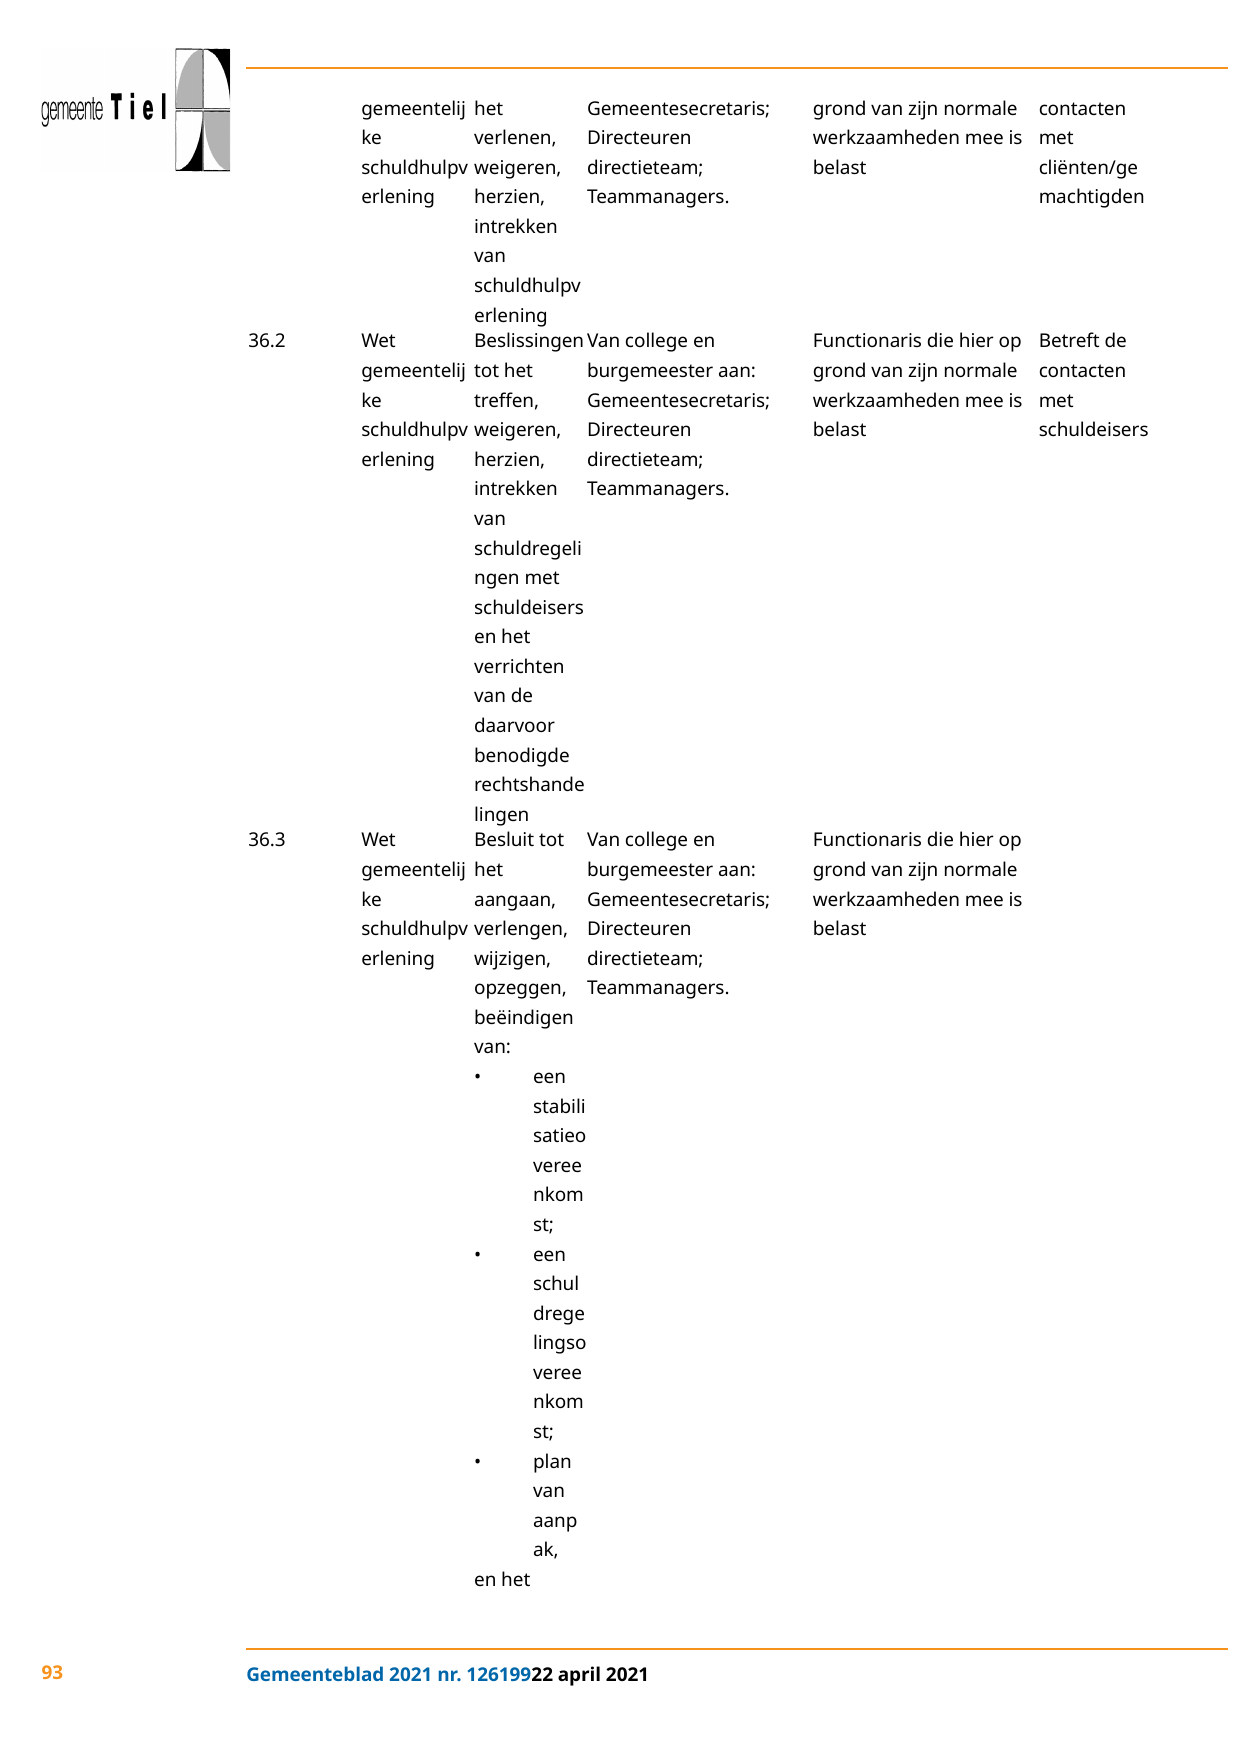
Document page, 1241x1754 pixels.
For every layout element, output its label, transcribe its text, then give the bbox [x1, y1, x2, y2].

table_cell Gemeentesecretaris; Directeuren directieteam; Teammanagers. [587, 95, 813, 328]
table_cell Wet gemeentelijke schuldhulpverlening [361, 328, 474, 827]
table_cell Functionaris die hier op grond van zijn normale werkzaamheden mee is belast [813, 328, 1038, 827]
table_cell Wet gemeentelijke schuldhulpverlening [361, 827, 474, 1592]
table_cell het verlenen, weigeren, herzien, intrekken van schuldhulpverlening [474, 95, 587, 328]
table_cell Beslissingen tot het treffen, weigeren, herzien, intrekken van schuldregelingen met schuldeisers en het verrichten van de daarvoor benodigde rechtshandelingen [474, 328, 587, 827]
table_cell 36.3 [248, 827, 361, 1592]
table_cell Van college en burgemeester aan: Gemeentesecretaris; Directeuren directieteam; Teammanagers. [587, 827, 813, 1592]
table_cell Van college en burgemeester aan: Gemeentesecretaris; Directeuren directieteam; Teammanagers. [587, 328, 813, 827]
table_cell Functionaris die hier op grond van zijn normale werkzaamheden mee is belast [813, 827, 1038, 1592]
table_cell Besluit tot het aangaan, verlengen, wijzigen, opzeggen, beëindigen van: een stabilisatieovereenkomst; een schuldregelingsovereenkomst; plan van aanpak, en het [474, 827, 587, 1592]
table_cell gemeentelijke schuldhulpverlening [361, 95, 474, 328]
table_cell contacten met cliënten/gemachtigden [1039, 95, 1152, 328]
table_cell [248, 95, 361, 328]
table_cell [1039, 827, 1152, 1592]
table_cell 36.2 [248, 328, 361, 827]
table_cell grond van zijn normale werkzaamheden mee is belast [813, 95, 1038, 328]
table_cell Betreft de contacten met schuldeisers [1039, 328, 1152, 827]
picture [41, 47, 231, 172]
